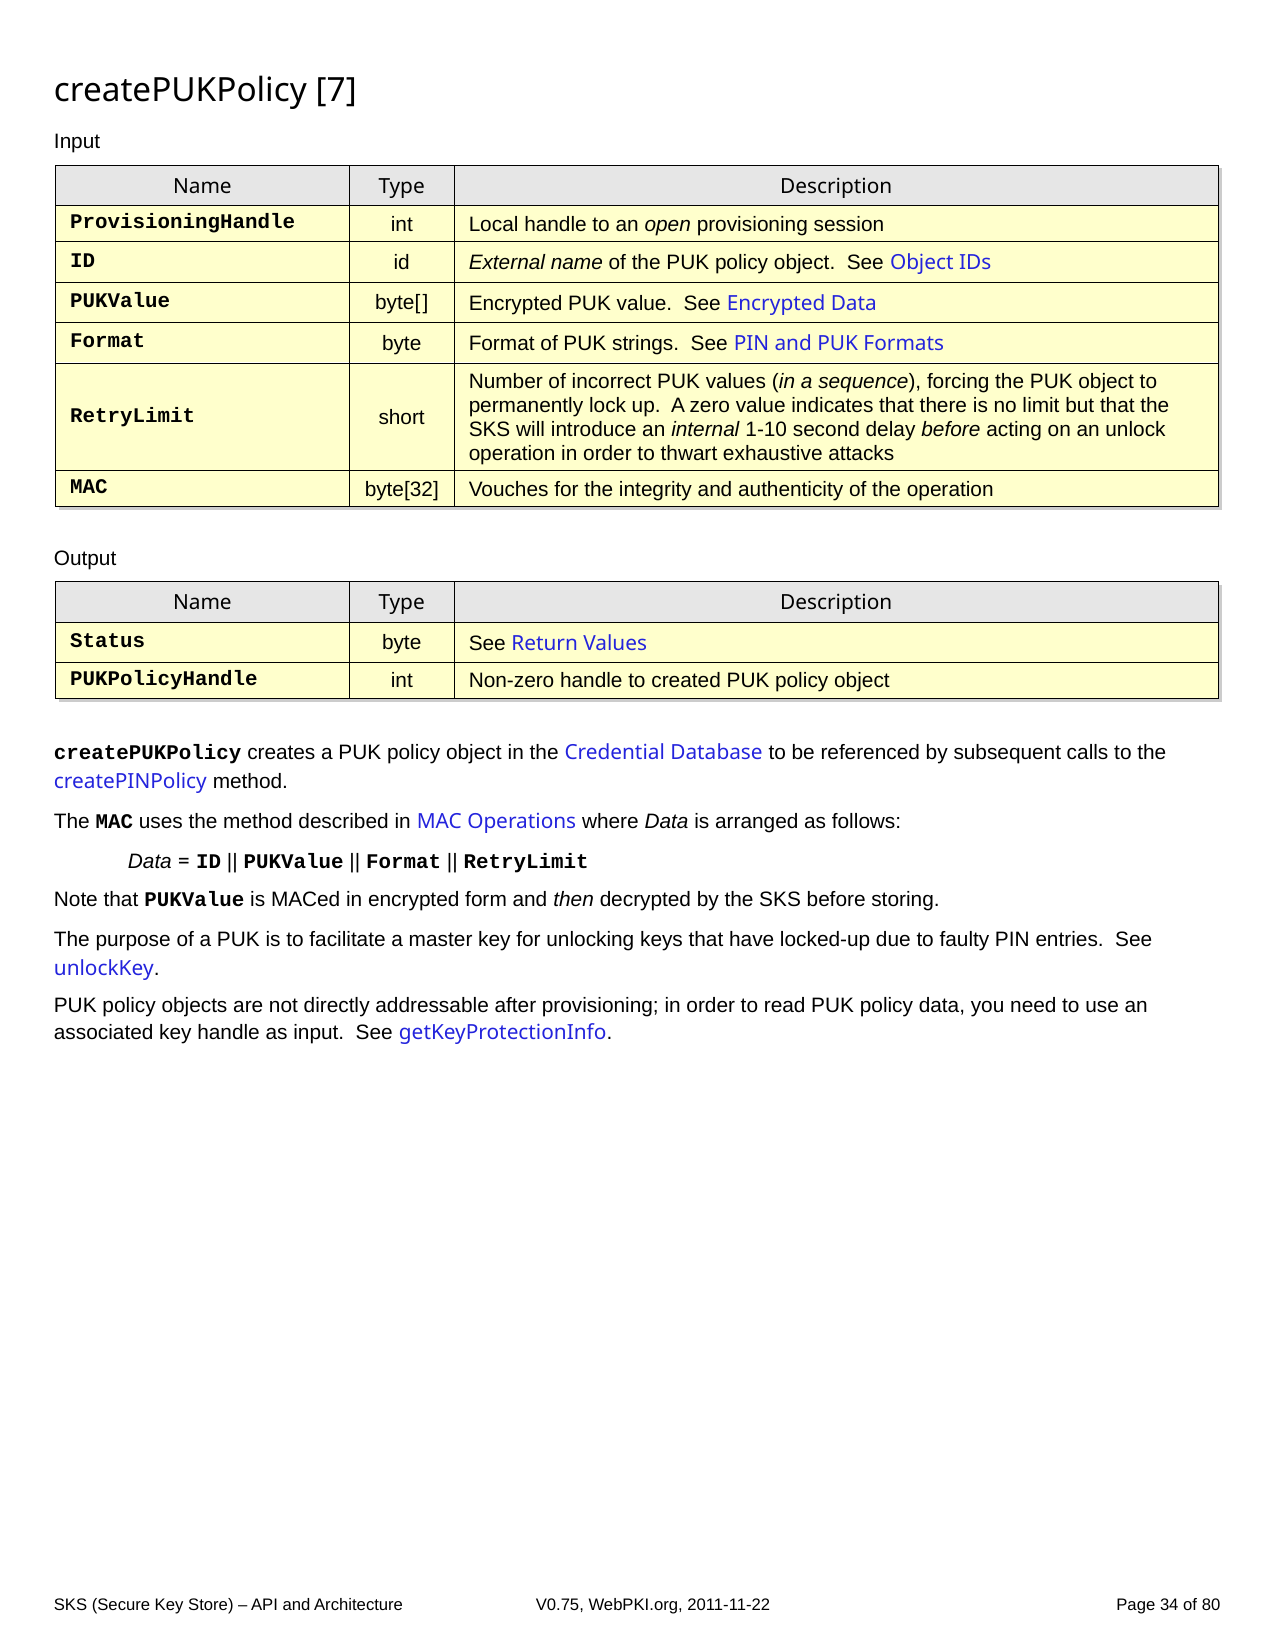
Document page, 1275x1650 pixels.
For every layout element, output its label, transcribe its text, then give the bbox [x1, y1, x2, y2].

text createPUKPolicy creates a PUK policy object in the Credential Database to be referenced by subsequent calls to the createPINPolicy method. [54, 737, 1221, 794]
subtitle createPUKPolicy [7] [54, 66, 1221, 111]
table_cell int [350, 663, 454, 698]
table_cell Encrypted PUK value. See Encrypted Data [455, 283, 1218, 322]
text The MAC uses the method described in MAC Operations where Data is arranged as follows: [54, 806, 1221, 835]
table_header Type [350, 582, 454, 622]
table_header Type [350, 166, 454, 205]
table_cell RetryLimit [56, 364, 349, 470]
table_cell Non-zero handle to created PUK policy object [455, 663, 1218, 698]
table_cell byte [350, 623, 454, 662]
text Note that PUKValue is MACed in encrypted form and then decrypted by the SKS before storing. [54, 887, 1221, 913]
table_cell Format [56, 323, 349, 362]
table_cell byte [350, 323, 454, 362]
table_cell PUKValue [56, 283, 349, 322]
text Input [54, 129, 1221, 153]
table_cell ProvisioningHandle [56, 206, 349, 241]
table_cell External name of the PUK policy object. See Object IDs [455, 242, 1218, 282]
table_cell PUKPolicyHandle [56, 663, 349, 698]
table_cell byte⁮[32] [350, 471, 454, 506]
table_header Description [455, 582, 1218, 622]
table_cell ID [56, 242, 349, 282]
table_cell byte[ ] [350, 283, 454, 322]
table_cell Local handle to an open provisioning session [455, 206, 1218, 241]
table_header Description [455, 166, 1218, 205]
text The purpose of a PUK is to facilitate a master key for unlocking keys that have locked-up due to faulty PIN entries. See unlockKey. [54, 924, 1221, 981]
table_cell MAC [56, 471, 349, 506]
text Output [54, 546, 1221, 569]
text PUK policy objects are not directly addressable after provisioning; in order to read PUK policy data, you need to use an associated key handle as input. See getKeyProtectionInfo. [54, 993, 1221, 1046]
table_header Name [56, 166, 349, 205]
table_header Name [56, 582, 349, 622]
text Data = ID || PUKValue || Format || RetryLimit [54, 847, 1221, 875]
table_cell Status [56, 623, 349, 662]
table_cell See Return Values [455, 623, 1218, 662]
table_cell short [350, 364, 454, 470]
table_cell Format of PUK strings. See PIN and PUK Formats [455, 323, 1218, 362]
table_cell Vouches for the integrity and authenticity of the operation [455, 471, 1218, 506]
table_cell id [350, 242, 454, 282]
table_cell Number of incorrect PUK values (in a sequence), forcing the PUK object to permanently lock up. A zero value indicates that there is no limit but that the SKS will introduce an internal 1‑10 second delay before acting on an unlock operation in order to thwart exhaustive attacks [455, 364, 1218, 470]
table_cell int [350, 206, 454, 241]
